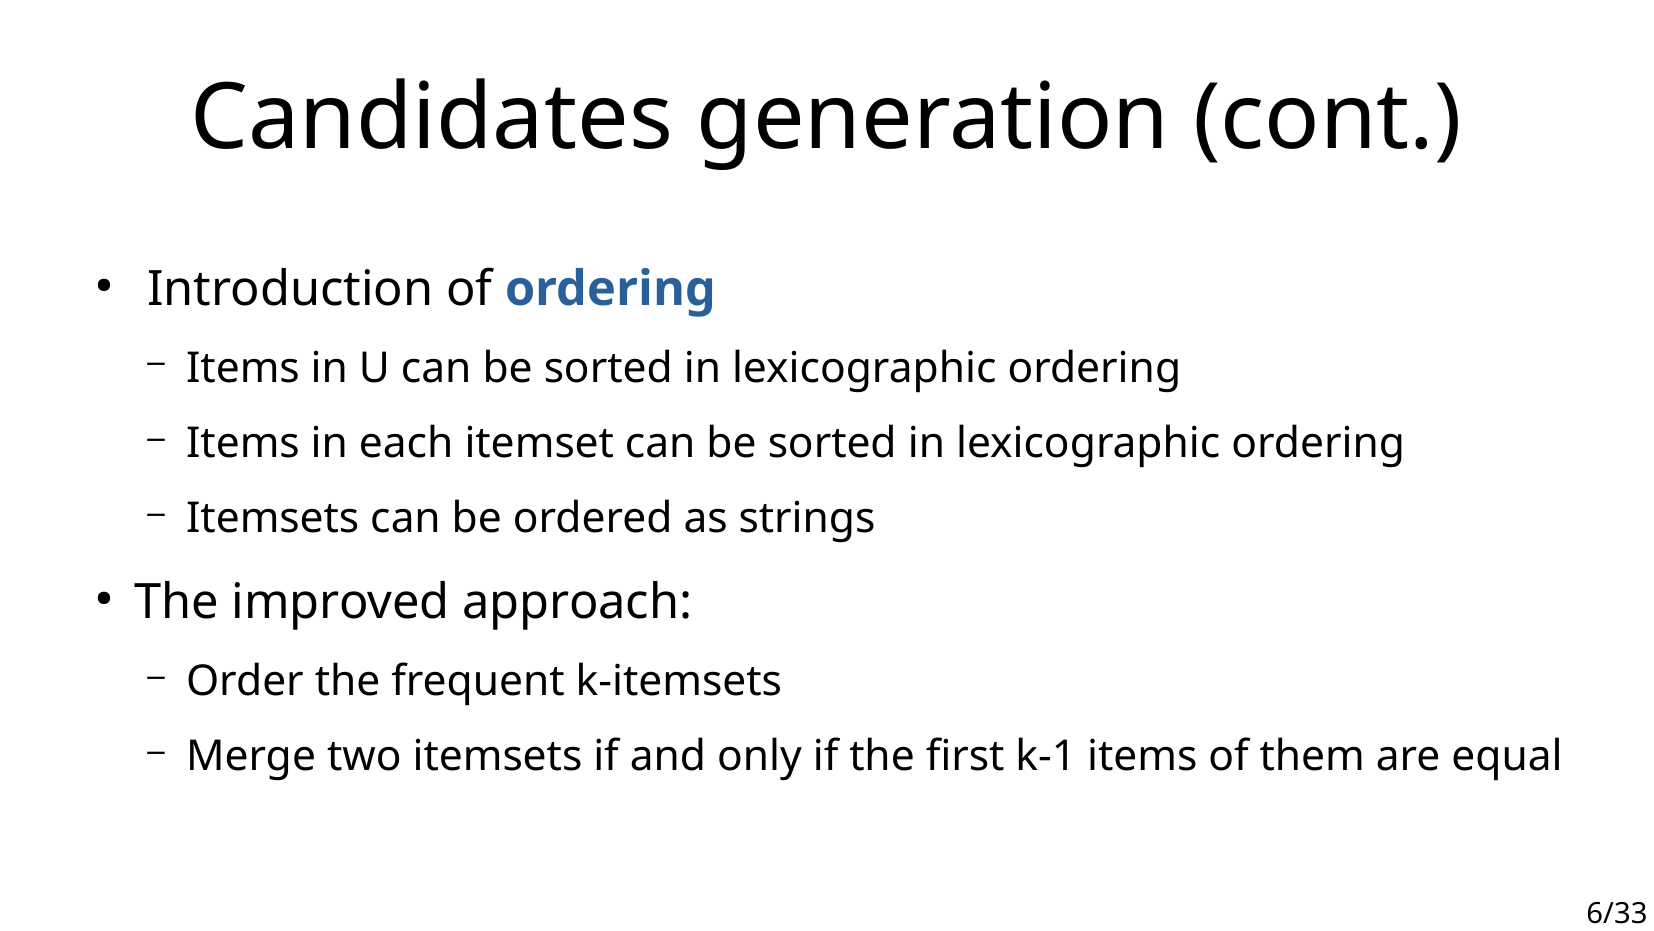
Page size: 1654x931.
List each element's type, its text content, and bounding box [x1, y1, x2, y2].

list Introduction of ordering Items in U can be sorted in lexicographic ordering Items in each itemset can be sorted in lexicographic ordering Itemsets can be ordered as strings The improved approach: Order the frequent k-itemsets Merge two itemsets if and only if the first k-1 items of them are equal [82, 253, 1571, 837]
title Candidates generation (cont.) [82, 1, 1571, 226]
